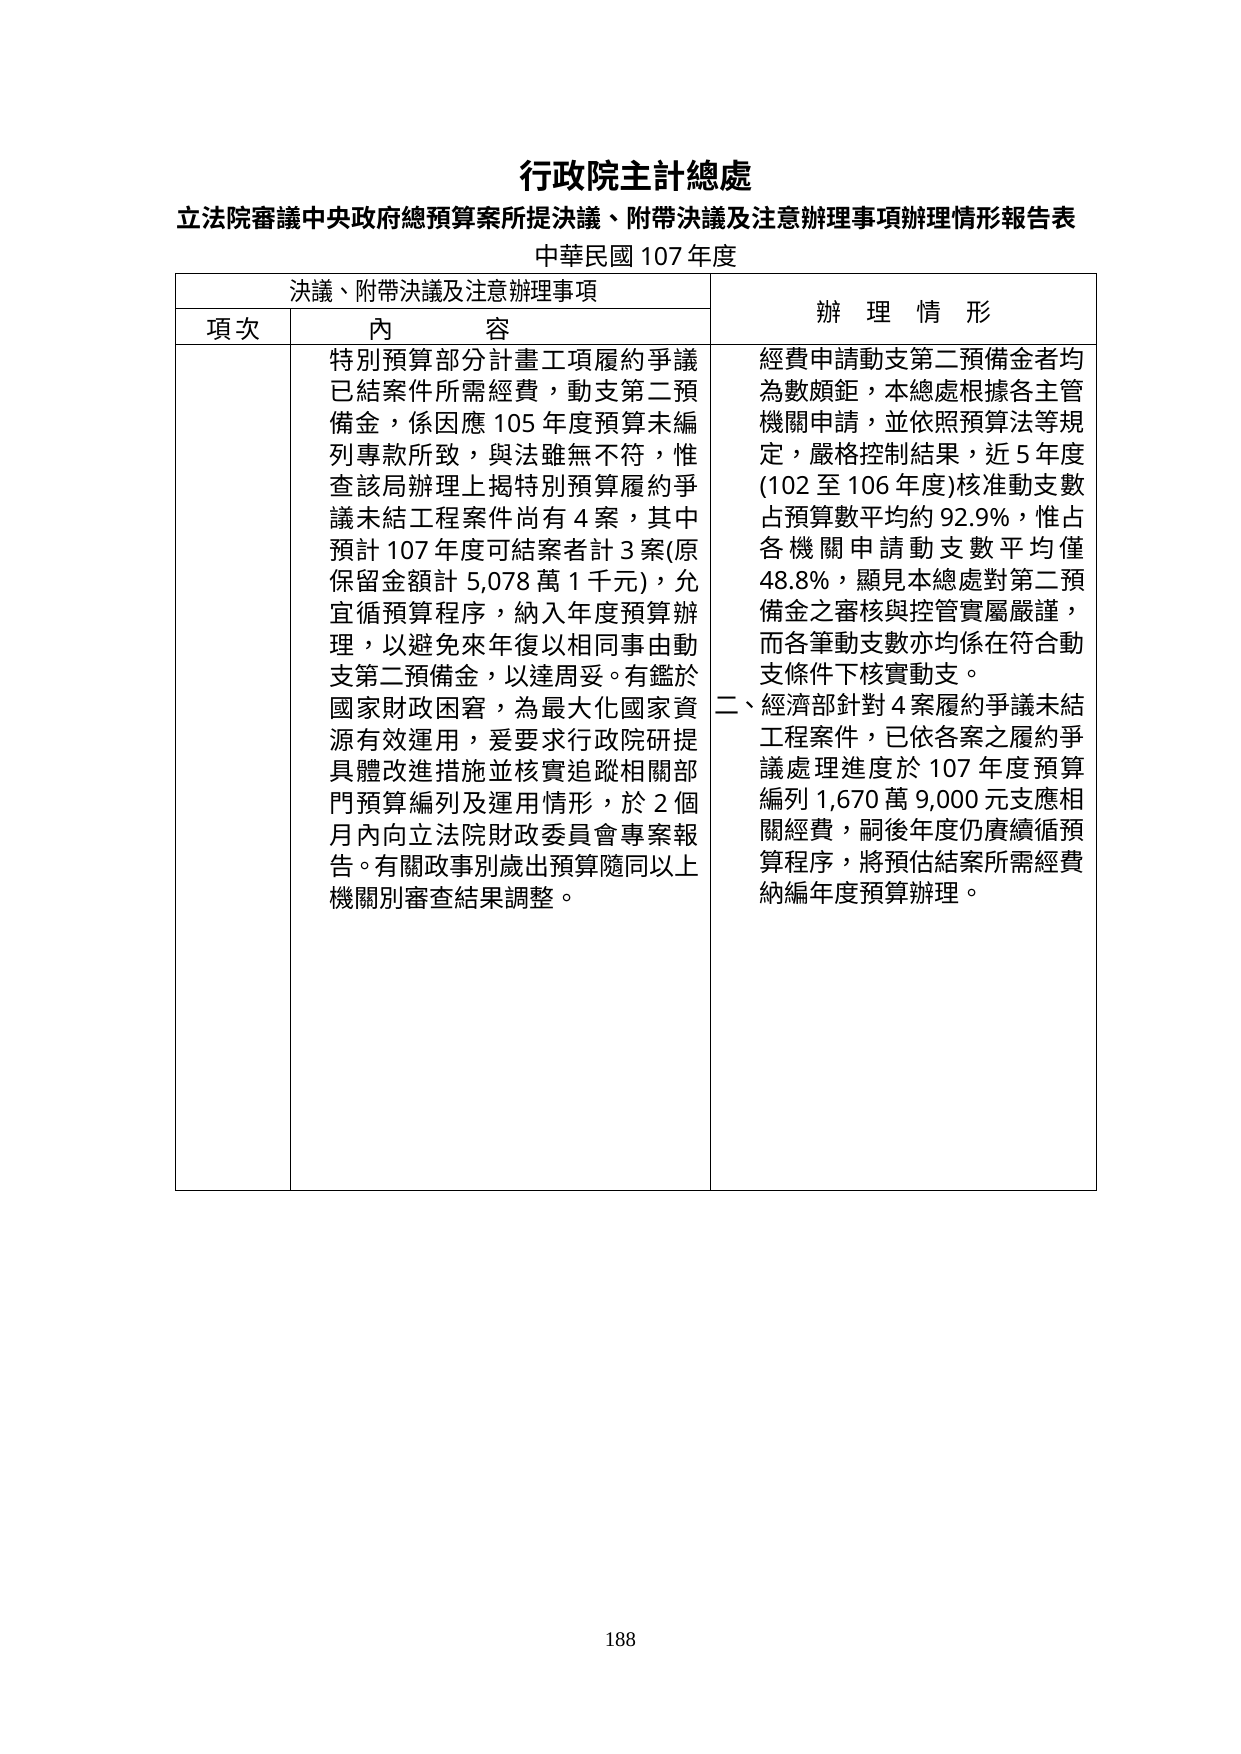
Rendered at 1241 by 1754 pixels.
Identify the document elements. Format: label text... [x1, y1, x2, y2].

table_cell 項次 [176, 309, 290, 344]
table_cell [176, 345, 290, 1190]
table_cell 辦理情形 [711, 274, 1096, 344]
table_header 行政院主計總處 立法院審議中央政府總預算案所提決議、附帶決議及注意辦理事項辦理情形報告表 中華民國107年度 [175, 150, 1096, 273]
table_cell 特別預算部分計畫工項履約爭議已結案件所需經費，動支第二預備金，係因應105年度預算未編列專款所致，與法雖無不符，惟查該局辦理上揭特別預算履約爭議未結工程案件尚有4案，其中預計107年度可結案者計3案(原保留金額計 5,078萬1千元)，允宜循預算程序，納入年度預算辦理，以避免來年復以相同事由動支第二預備金，以達周妥。有鑑於國家財政困窘，為最大化國家資源有效運用，爰要求行政院研提具體改進措施並核實追蹤相關部門預算編列及運用情形，於2個月內向立法院財政委員會專案報告。有關政事別歲出預算隨同以上機關別審查結果調整。 [291, 345, 710, 1190]
table_cell 決議、附帶決議及注意辦理事項 [176, 274, 710, 308]
table_cell 內 容 [291, 309, 710, 344]
table_cell 經費申請動支第二預備金者均為數頗鉅，本總處根據各主管機關申請，並依照預算法等規定，嚴格控制結果，近5年度(102至106年度)核准動支數占預算數平均約92.9%，惟占各機關申請動支數平均僅48.8%，顯見本總處對第二預備金之審核與控管實屬嚴謹，而各筆動支數亦均係在符合動支條件下核實動支。 二、經濟部針對4案履約爭議未結工程案件，已依各案之履約爭議處理進度於107年度預算編列1,670萬9,000元支應相關經費，嗣後年度仍賡續循預算程序，將預估結案所需經費納編年度預算辦理。 [711, 345, 1096, 1190]
